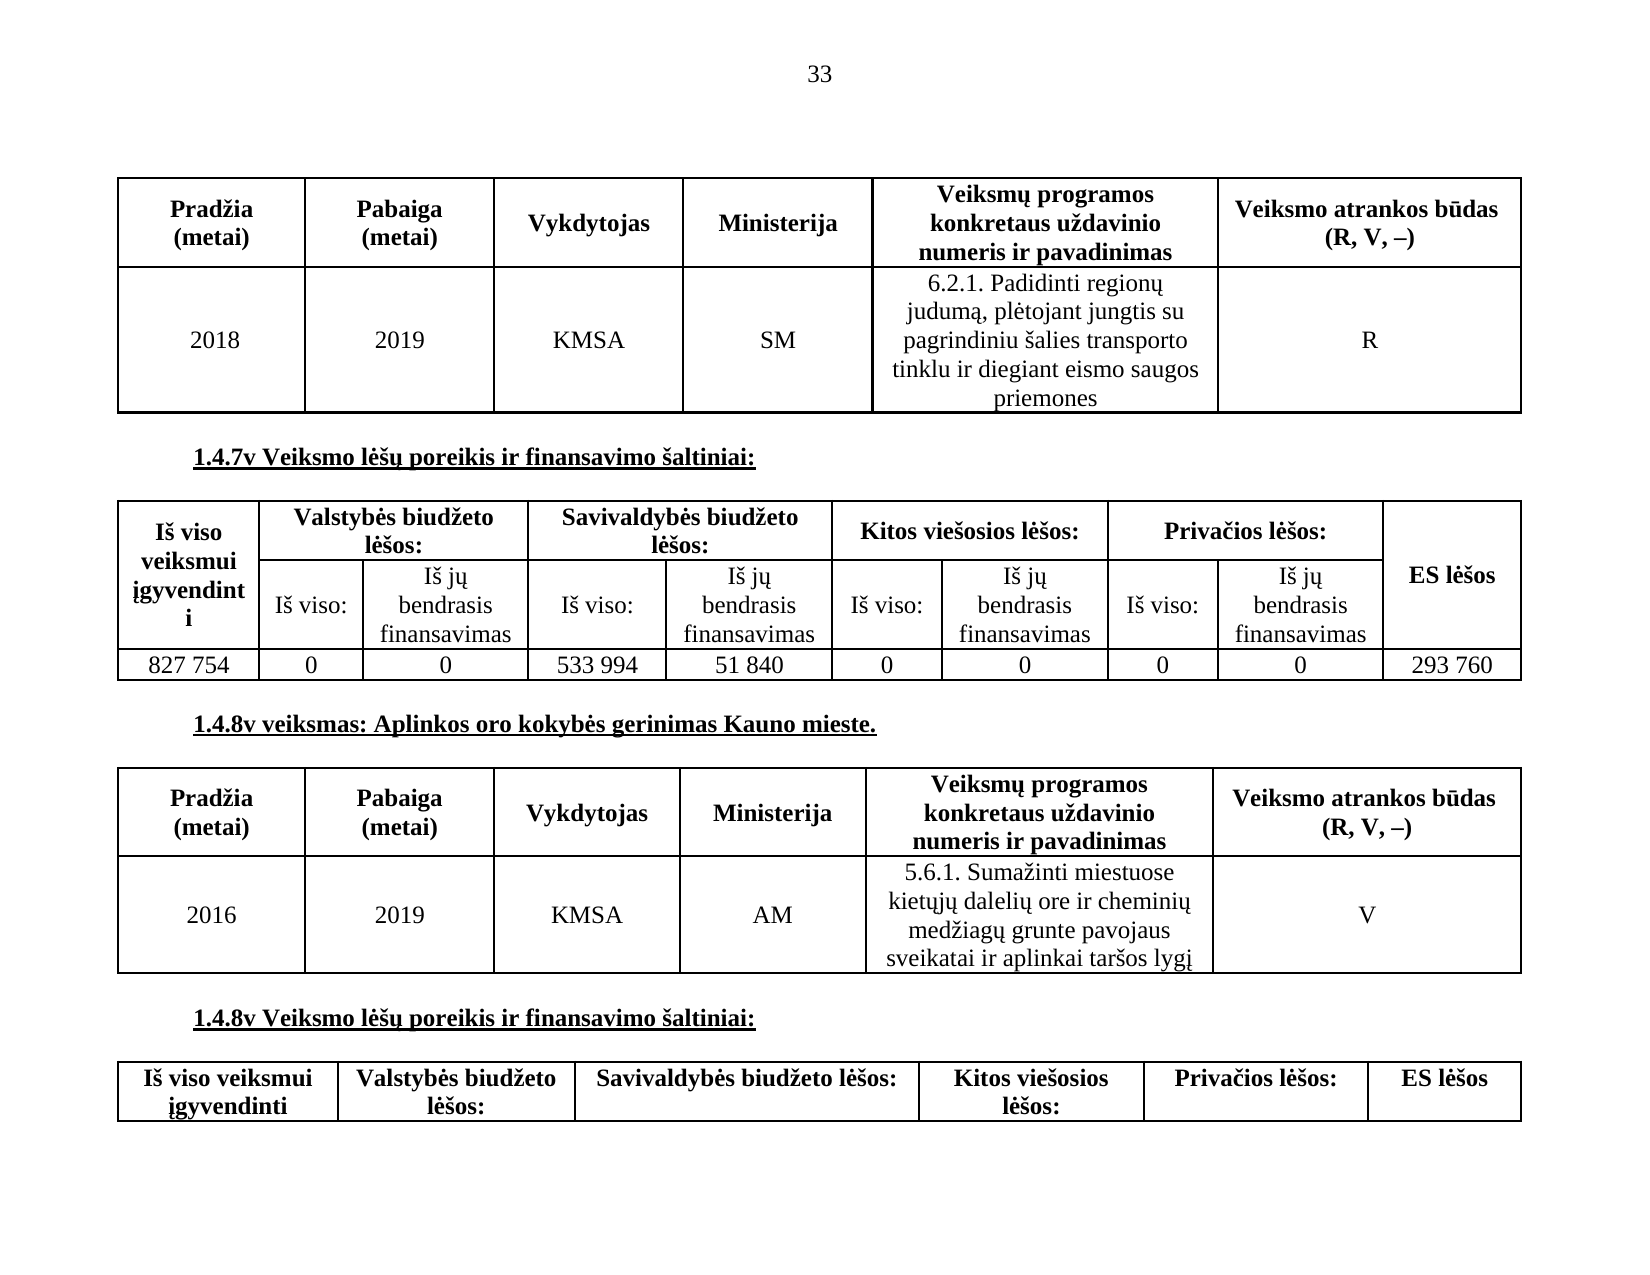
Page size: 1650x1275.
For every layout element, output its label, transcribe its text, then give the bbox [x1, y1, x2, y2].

table_cell Iš viso: [260, 561, 362, 648]
table_header Valstybės biudžeto lėšos: [339, 1063, 574, 1120]
table_cell 2016 [119, 857, 304, 972]
table_header Veiksmo atrankos būdas (R, V, –) [1214, 769, 1520, 855]
table_cell 0 [943, 650, 1107, 678]
table_header Ministerija [681, 769, 865, 855]
table_header Veiksmų programos konkretaus uždavinio numeris ir pavadinimas [874, 179, 1217, 266]
table_header Privačios lėšos: [1145, 1063, 1367, 1120]
table_cell Iš jų bendrasis finansavimas [1219, 561, 1382, 648]
table_cell 5.6.1. Sumažinti miestuose kietųjų dalelių ore ir cheminių medžiagų grunte pavojaus sveikatai ir aplinkai taršos lygį [867, 857, 1212, 972]
table_cell Iš jų bendrasis finansavimas [943, 561, 1107, 648]
table_cell AM [681, 857, 865, 972]
table_cell R [1219, 268, 1520, 411]
table_header Pradžia (metai) [119, 179, 304, 266]
table_cell 0 [1109, 650, 1217, 678]
table_cell 2019 [306, 268, 493, 411]
table_cell 2018 [119, 268, 304, 411]
table_header ES lėšos [1384, 502, 1520, 648]
table_cell 0 [833, 650, 941, 678]
table_header Savivaldybės biudžeto lėšos: [576, 1063, 918, 1120]
table_cell 827 754 [119, 650, 258, 678]
table_header Privačios lėšos: [1109, 502, 1382, 559]
table_cell 0 [364, 650, 527, 678]
table_cell 2019 [306, 857, 493, 972]
table_header Iš viso veiksmui įgyvendinti [119, 502, 258, 648]
table_cell Iš jų bendrasis finansavimas [364, 561, 527, 648]
table_header Valstybės biudžeto lėšos: [260, 502, 527, 559]
table_header ES lėšos [1369, 1063, 1520, 1120]
table_header Kitos viešosios lėšos: [920, 1063, 1143, 1120]
text 1.4.7v Veiksmo lėšų poreikis ir finansavimo šaltiniai: [118, 442, 1521, 471]
table_header Pradžia (metai) [119, 769, 304, 855]
table_header Pabaiga (metai) [306, 769, 493, 855]
table_cell V [1214, 857, 1520, 972]
table_header Savivaldybės biudžeto lėšos: [529, 502, 831, 559]
table_cell 0 [260, 650, 362, 678]
table_header Veiksmų programos konkretaus uždavinio numeris ir pavadinimas [867, 769, 1212, 855]
table_header Iš viso veiksmui įgyvendinti [119, 1063, 337, 1120]
table_cell 51 840 [667, 650, 831, 678]
table_header Veiksmo atrankos būdas (R, V, –) [1219, 179, 1520, 266]
text 1.4.8v veiksmas: Aplinkos oro kokybės gerinimas Kauno mieste. [118, 709, 1521, 738]
table_cell 533 994 [529, 650, 665, 678]
table_cell KMSA [495, 268, 682, 411]
table_header Ministerija [684, 179, 871, 266]
table_cell Iš viso: [1109, 561, 1217, 648]
table_cell 0 [1219, 650, 1382, 678]
table_cell 293 760 [1384, 650, 1520, 678]
table_header Vykdytojas [495, 179, 682, 266]
table_header Vykdytojas [495, 769, 679, 855]
table_cell SM [684, 268, 871, 411]
table_cell Iš viso: [529, 561, 665, 648]
table_cell 6.2.1. Padidinti regionų judumą, plėtojant jungtis su pagrindiniu šalies transporto tinklu ir diegiant eismo saugos priemones [874, 268, 1217, 411]
table_header Pabaiga (metai) [306, 179, 493, 266]
text 1.4.8v Veiksmo lėšų poreikis ir finansavimo šaltiniai: [118, 1003, 1521, 1032]
table_cell Iš jų bendrasis finansavimas [667, 561, 831, 648]
table_header Kitos viešosios lėšos: [833, 502, 1107, 559]
table_cell Iš viso: [833, 561, 941, 648]
table_cell KMSA [495, 857, 679, 972]
